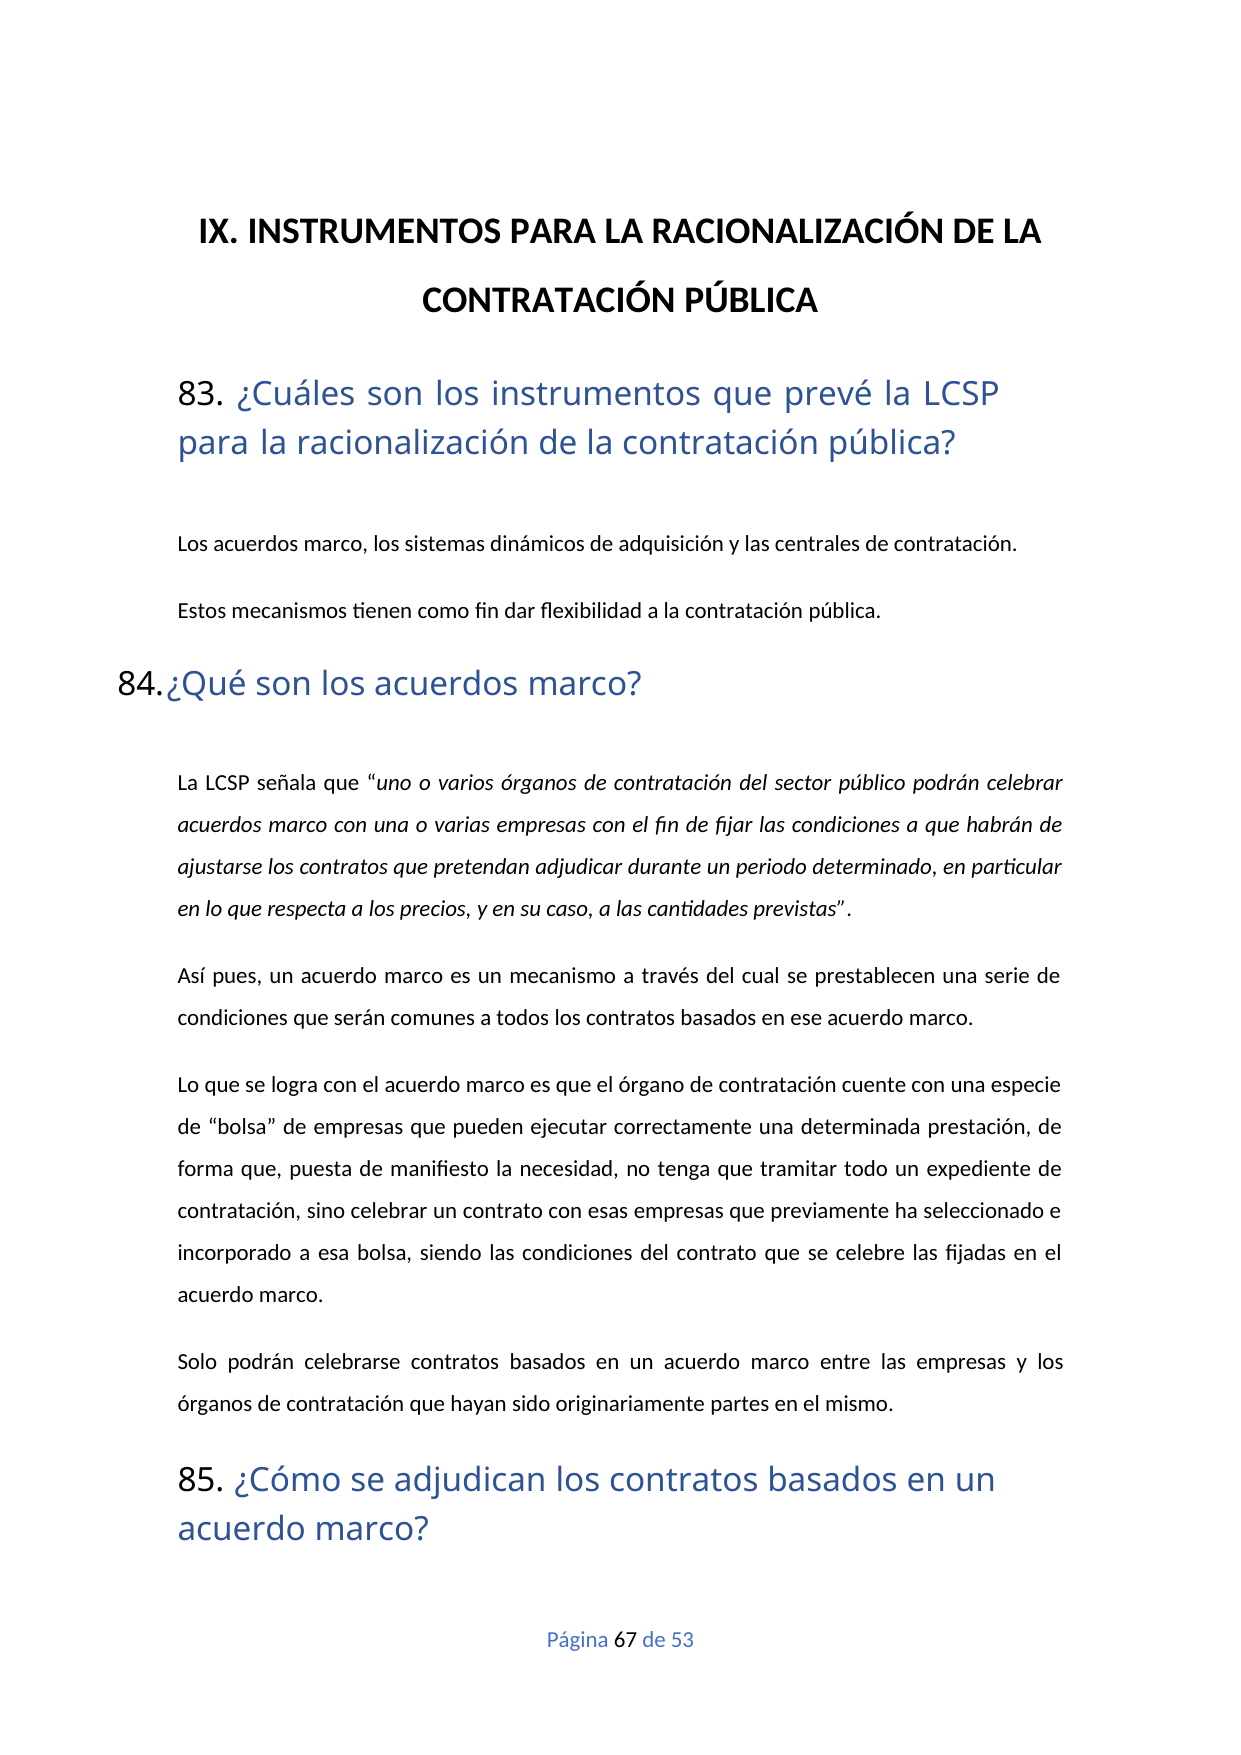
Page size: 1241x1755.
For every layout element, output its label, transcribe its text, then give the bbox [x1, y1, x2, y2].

text La LCSP señala que “uno o varios órganos de contratación del sector público podrán celebrar acuerdos marco con una o varias empresas con el fin de fijar las condiciones a que habrán de ajustarse los contratos que pretendan adjudicar durante un periodo determinado, en particular en lo que respecta a los precios, y en su caso, a las cantidades previstas”. [177, 768, 1063, 922]
list INSTRUMENTOS PARA LA RACIONALIZACIÓN DE LA CONTRATACIÓN PÚBLICA [198, 207, 1043, 322]
text Así pues, un acuerdo marco es un mecanismo a través del cual se prestablecen una serie de condiciones que serán comunes a todos los contratos basados en ese acuerdo marco. [177, 962, 1063, 1032]
text Lo que se logra con el acuerdo marco es que el órgano de contratación cuente con una especie de “bolsa” de empresas que pueden ejecutar correctamente una determinada prestación, de forma que, puesta de manifiesto la necesidad, no tenga que tramitar todo un expediente de contratación, sino celebrar un contrato con esas empresas que previamente ha seleccionado e incorporado a esa bolsa, siendo las condiciones del contrato que se celebre las fijadas en el acuerdo marco. [177, 1070, 1064, 1308]
text Solo podrán celebrarse contratos basados en un acuerdo marco entre las empresas y los órganos de contratación que hayan sido originariamente partes en el mismo. [177, 1347, 1064, 1417]
list ¿Cuáles son los instrumentos que prevé la LCSP para la racionalización de la contratación pública? [177, 370, 1063, 464]
list ¿Qué son los acuerdos marco? [117, 663, 1076, 703]
text Los acuerdos marco, los sistemas dinámicos de adquisición y las centrales de contratación. Estos mecanismos tienen como fin dar flexibilidad a la contratación pública. [177, 529, 1021, 624]
list ¿Cómo se adjudican los contratos basados en un acuerdo marco? [177, 1456, 1064, 1550]
